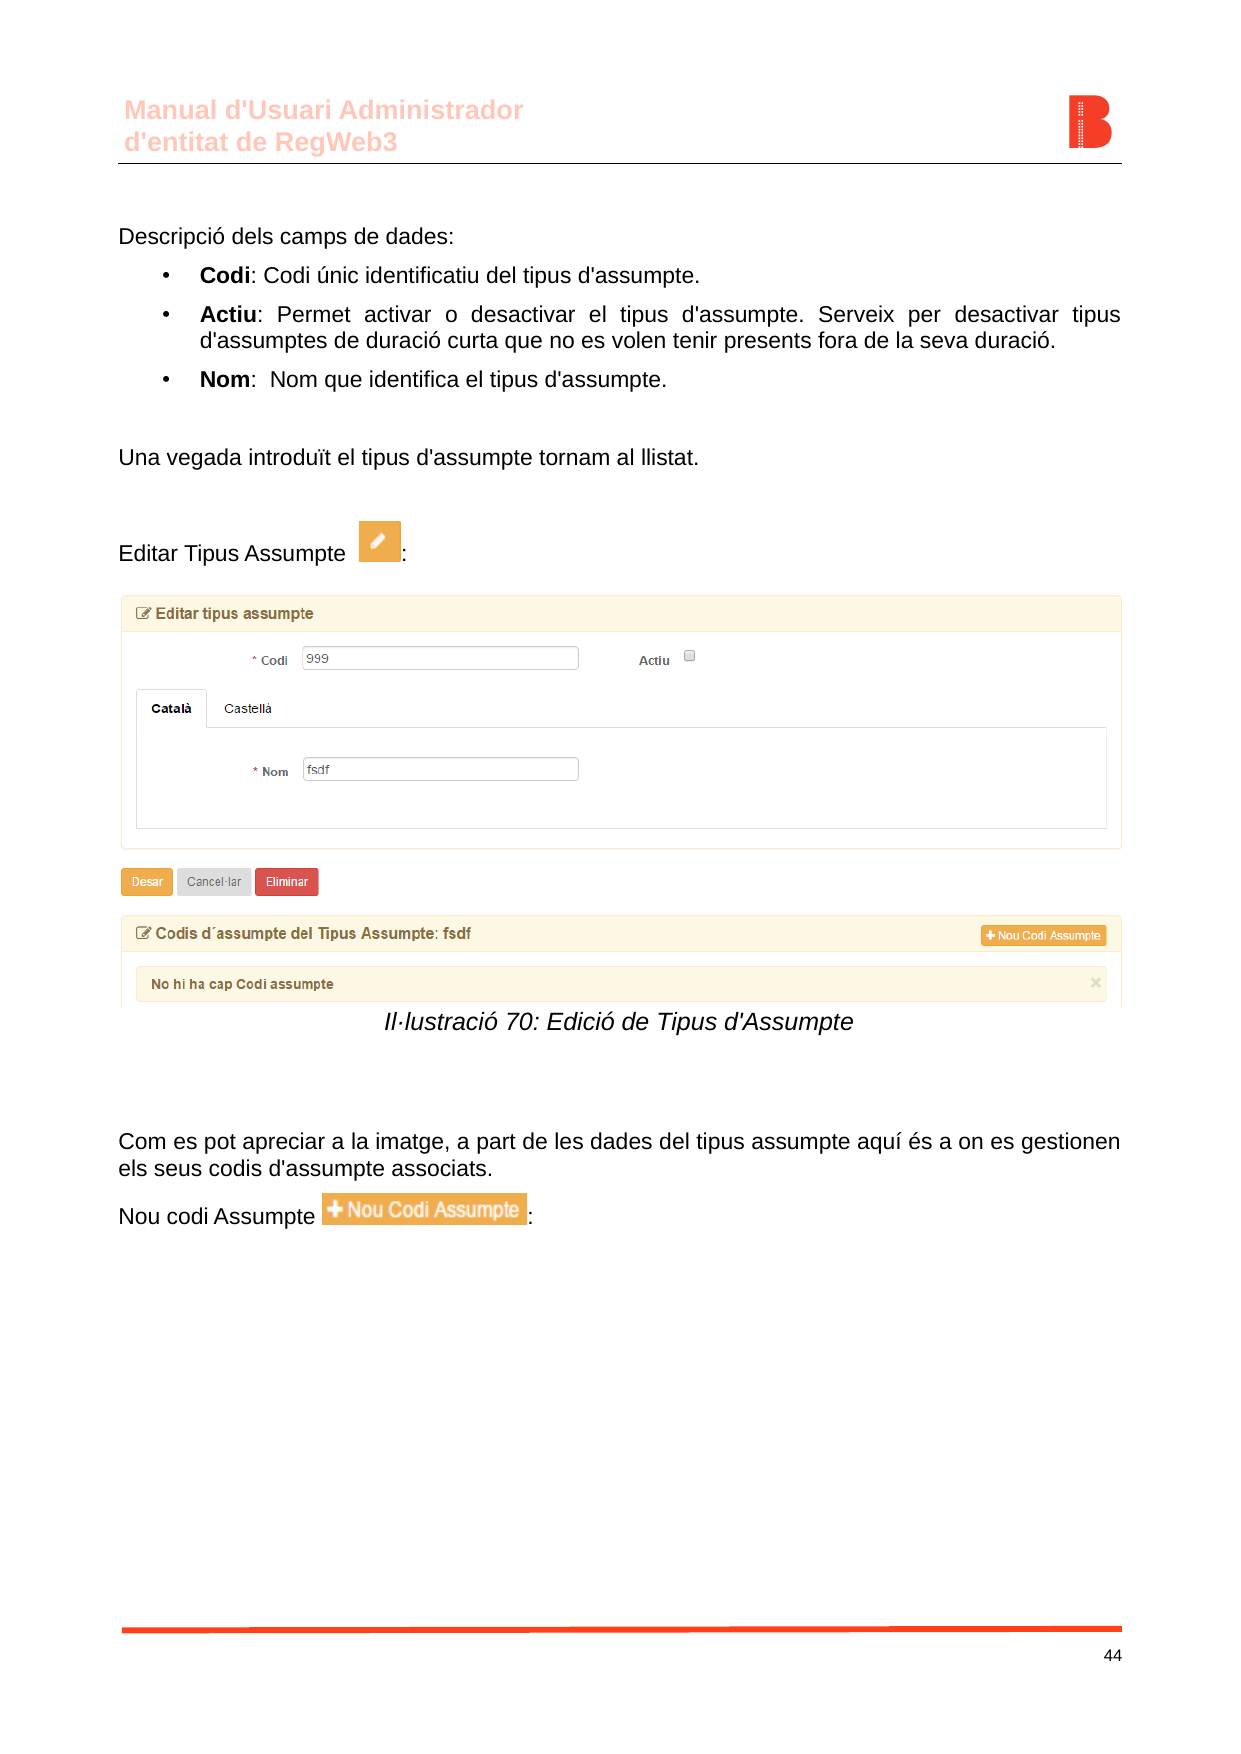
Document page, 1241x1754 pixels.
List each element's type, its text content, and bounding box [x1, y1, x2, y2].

picture [358, 521, 401, 562]
list Actiu: Permet activar o desactivar el tipus d'assumpte. Serveix per desactivar tipus d'assumptes de duració curta que no es volen tenir presents fora de la seva duració. [162, 301, 1122, 354]
text Editar Tipus Assumpte : [118, 522, 1122, 566]
text Nou codi Assumpte : [118, 1193, 1122, 1230]
text Com es pot apreciar a la imatge, a part de les dades del tipus assumpte aquí és a on es gestionen els seus codis d'assumpte associats. [118, 1128, 1122, 1181]
text Descripció dels camps de dades: [118, 223, 1122, 250]
list Codi: Codi únic identificatiu del tipus d'assumpte. [162, 262, 1122, 288]
list Nom: Nom que identifica el tipus d'assumpte. [162, 366, 1122, 393]
picture [1063, 94, 1117, 150]
text Una vegada introduït el tipus d'assumpte tornam al llistat. [118, 444, 1122, 470]
text Il·lustració 70: Edició de Tipus d'Assumpte [118, 1007, 1122, 1036]
